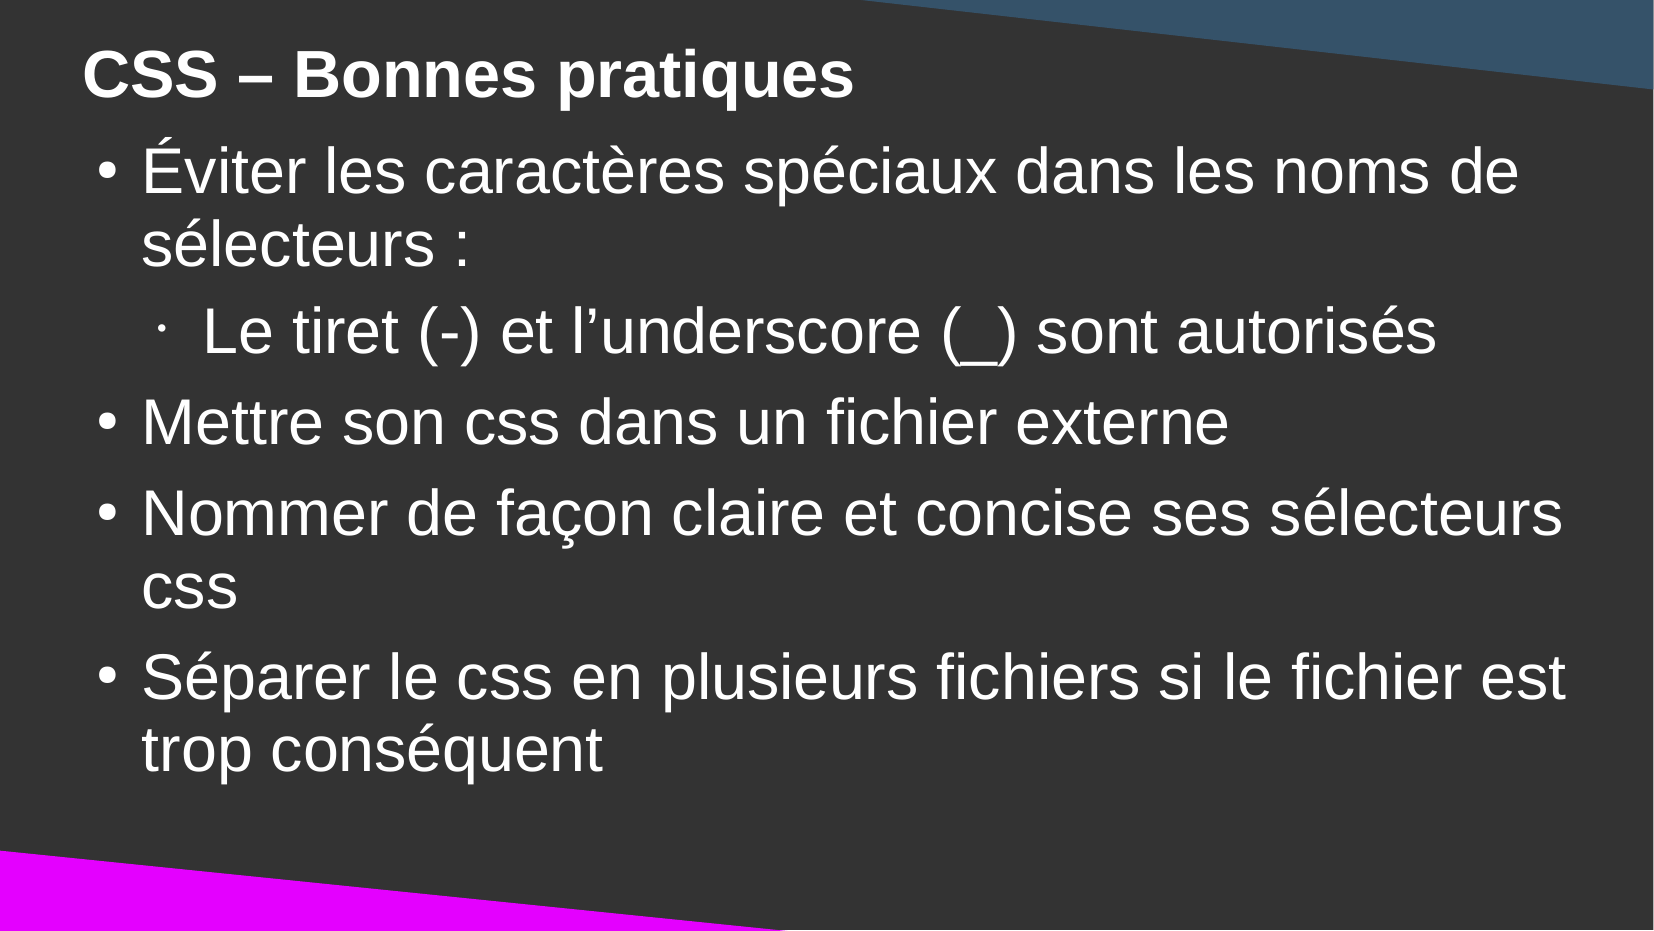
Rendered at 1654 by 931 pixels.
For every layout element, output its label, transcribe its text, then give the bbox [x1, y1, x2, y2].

text_box [861, 0, 1654, 90]
text_box [0, 850, 788, 931]
list Éviter les caractères spéciaux dans les noms de sélecteurs : Le tiret (-) et l’underscore (_) sont autorisés Mettre son css dans un fichier externe Nommer de façon claire et concise ses sélecteurs css Séparer le css en plusieurs fichiers si le fichier est trop conséquent [80, 135, 1605, 789]
title CSS – Bonnes pratiques [82, 37, 1571, 114]
